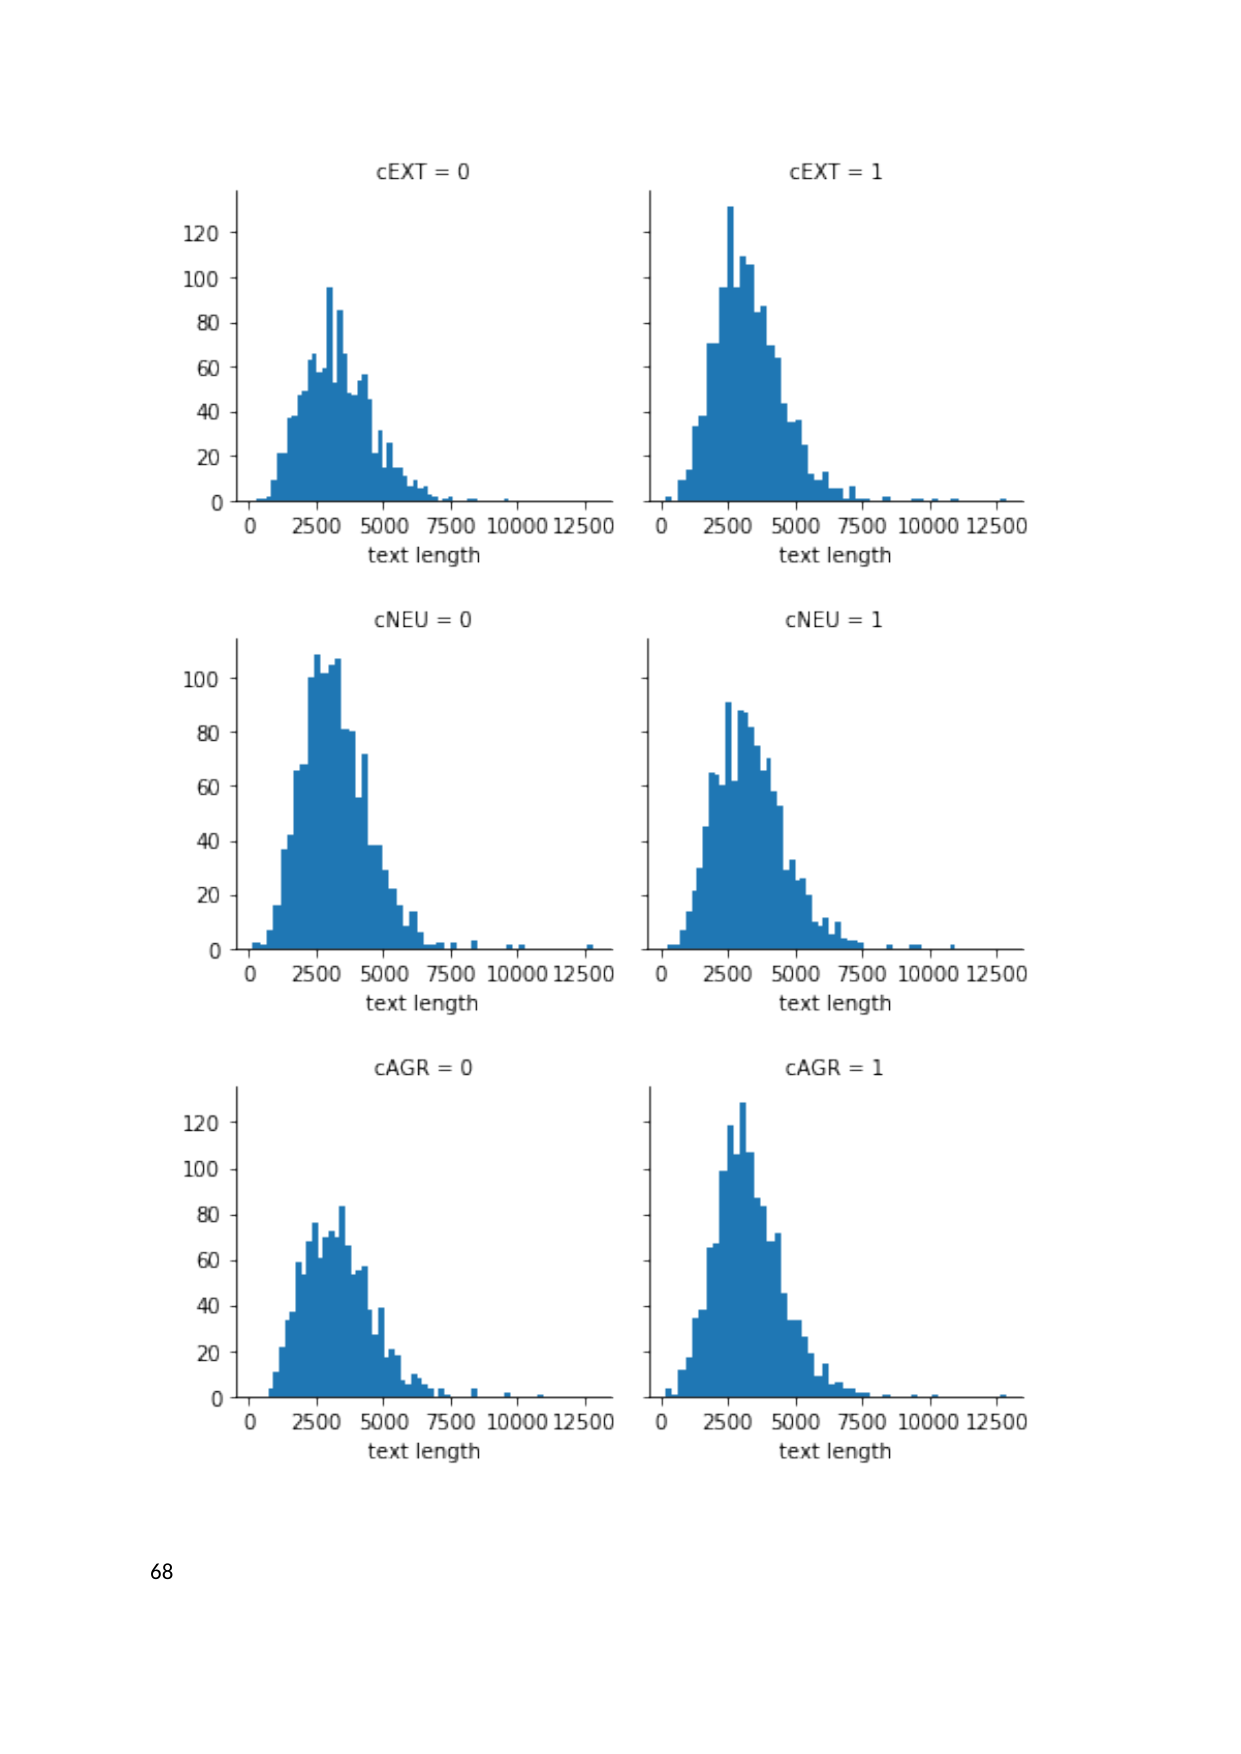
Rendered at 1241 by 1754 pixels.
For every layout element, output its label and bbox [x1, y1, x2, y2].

picture [168, 598, 1044, 1028]
picture [168, 150, 1044, 580]
picture [168, 1046, 1044, 1476]
